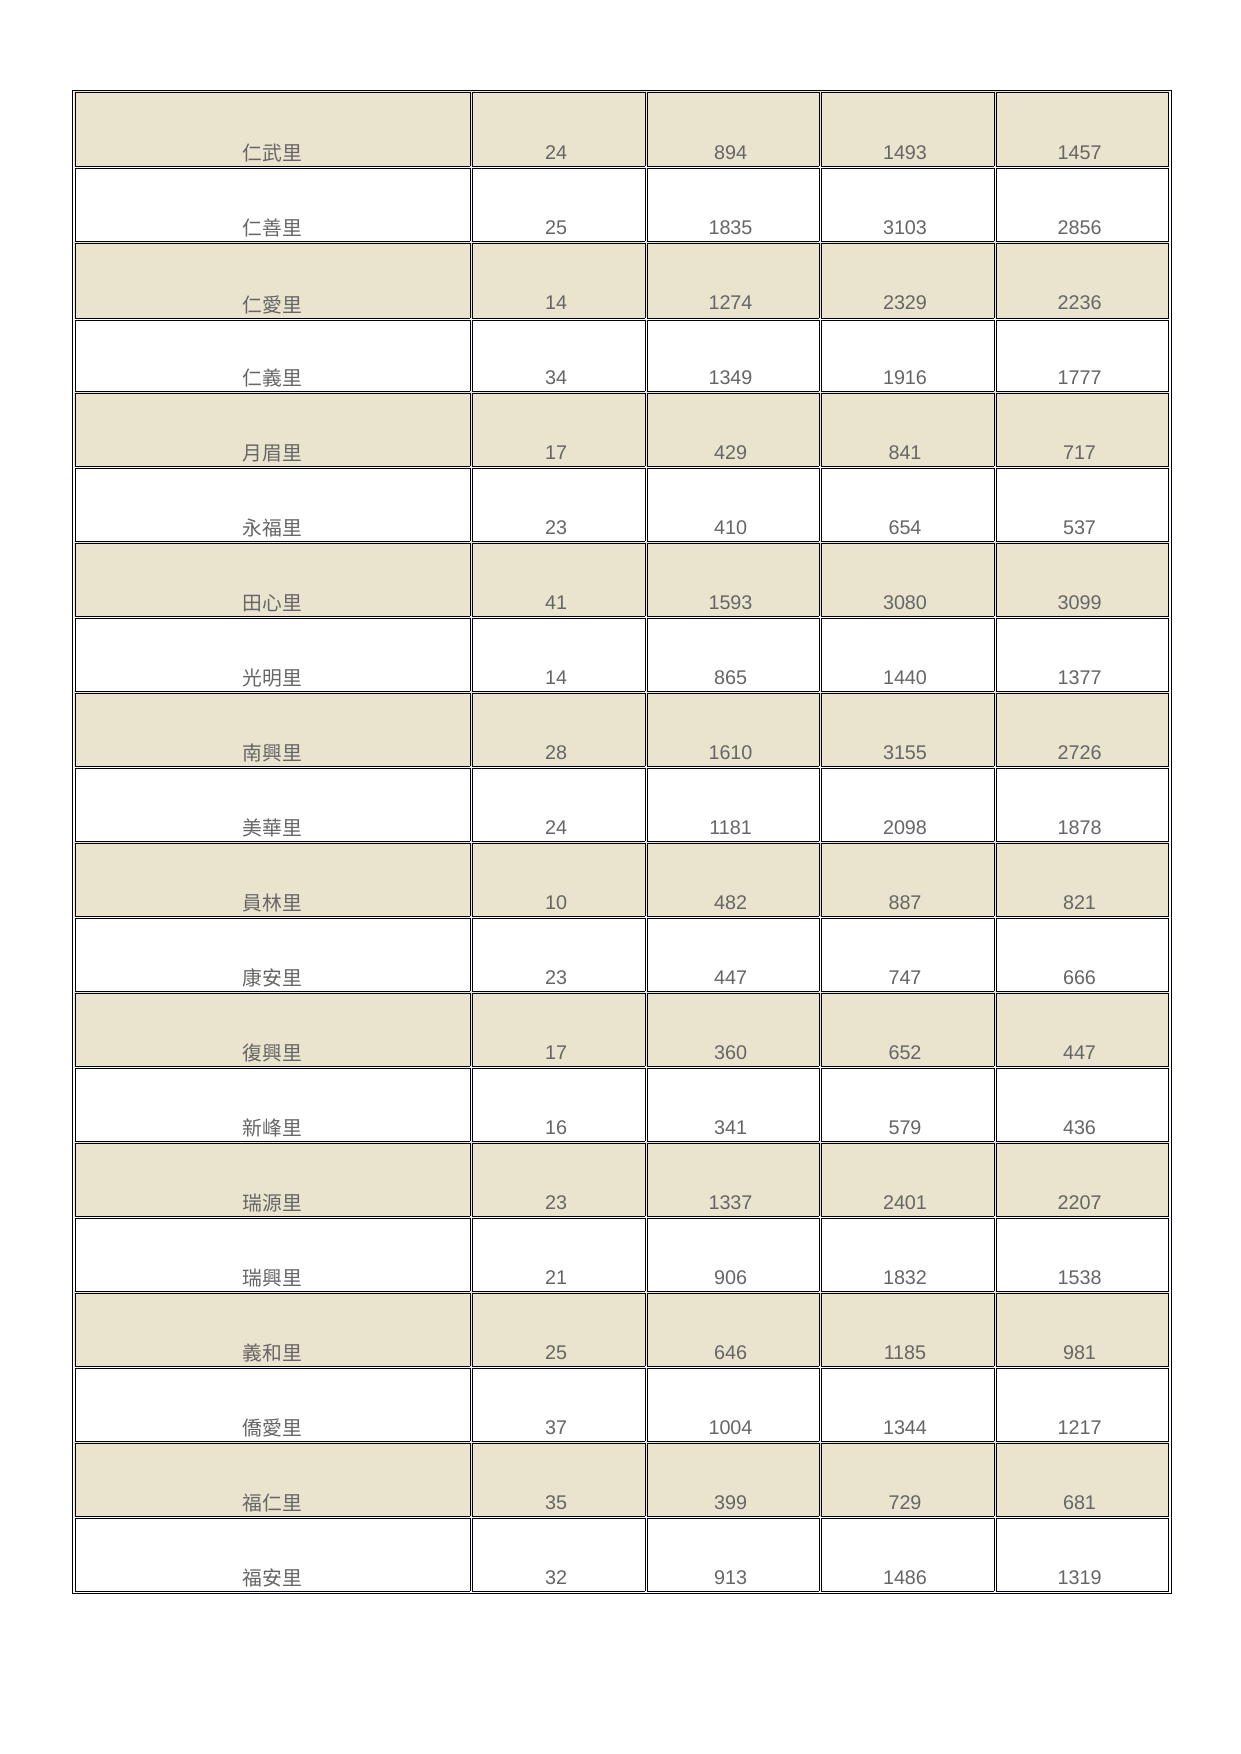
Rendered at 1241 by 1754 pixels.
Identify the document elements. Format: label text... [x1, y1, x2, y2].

table_cell 25 [473, 1294, 645, 1366]
table_cell 23 [473, 919, 645, 991]
table_cell 23 [473, 469, 645, 541]
table_cell 410 [648, 469, 819, 541]
table_cell 永福里 [76, 469, 470, 541]
table_cell 17 [473, 994, 645, 1066]
table_cell 399 [648, 1444, 819, 1516]
table_cell 341 [648, 1069, 819, 1141]
table_cell 821 [997, 844, 1168, 916]
table_cell 10 [473, 844, 645, 916]
table_cell 41 [473, 544, 645, 616]
table_cell 仁武里 [76, 93, 470, 166]
table_cell 1878 [997, 769, 1168, 841]
table_cell 1493 [822, 93, 994, 166]
table_cell 光明里 [76, 619, 470, 691]
table_cell 仁善里 [76, 169, 470, 241]
table_cell 887 [822, 844, 994, 916]
table_cell 2098 [822, 769, 994, 841]
table_cell 瑞源里 [76, 1144, 470, 1216]
table_cell 652 [822, 994, 994, 1066]
table_cell 666 [997, 919, 1168, 991]
table_cell 南興里 [76, 694, 470, 766]
table_cell 913 [648, 1519, 819, 1591]
table_cell 新峰里 [76, 1069, 470, 1141]
table_cell 僑愛里 [76, 1369, 470, 1441]
table_cell 24 [473, 93, 645, 166]
table_cell 25 [473, 169, 645, 241]
table_cell 復興里 [76, 994, 470, 1066]
table_cell 3099 [997, 544, 1168, 616]
table_cell 37 [473, 1369, 645, 1441]
table_cell 美華里 [76, 769, 470, 841]
table_cell 1538 [997, 1219, 1168, 1291]
table_cell 3155 [822, 694, 994, 766]
table_cell 646 [648, 1294, 819, 1366]
table_cell 1181 [648, 769, 819, 841]
table_cell 2726 [997, 694, 1168, 766]
table_cell 482 [648, 844, 819, 916]
table_cell 2401 [822, 1144, 994, 1216]
table_cell 579 [822, 1069, 994, 1141]
table_cell 717 [997, 394, 1168, 466]
table_cell 447 [997, 994, 1168, 1066]
table_cell 654 [822, 469, 994, 541]
table_cell 841 [822, 394, 994, 466]
table_cell 1004 [648, 1369, 819, 1441]
table_cell 14 [473, 619, 645, 691]
table_cell 1832 [822, 1219, 994, 1291]
table_cell 906 [648, 1219, 819, 1291]
table_cell 仁義里 [76, 321, 470, 391]
table_cell 429 [648, 394, 819, 466]
table_cell 1777 [997, 321, 1168, 391]
table_cell 1835 [648, 169, 819, 241]
table_cell 447 [648, 919, 819, 991]
table_cell 17 [473, 394, 645, 466]
table_cell 16 [473, 1069, 645, 1141]
table_cell 田心里 [76, 544, 470, 616]
table_cell 1274 [648, 244, 819, 318]
table_cell 3103 [822, 169, 994, 241]
table_cell 23 [473, 1144, 645, 1216]
table_cell 436 [997, 1069, 1168, 1141]
table_cell 1377 [997, 619, 1168, 691]
table_cell 福仁里 [76, 1444, 470, 1516]
table_cell 員林里 [76, 844, 470, 916]
table_cell 2856 [997, 169, 1168, 241]
table_cell 瑞興里 [76, 1219, 470, 1291]
table_cell 894 [648, 93, 819, 166]
table_cell 義和里 [76, 1294, 470, 1366]
table_cell 865 [648, 619, 819, 691]
table_cell 1349 [648, 321, 819, 391]
table_cell 月眉里 [76, 394, 470, 466]
table_cell 3080 [822, 544, 994, 616]
table_cell 1319 [997, 1519, 1168, 1591]
table_cell 1610 [648, 694, 819, 766]
table_cell 21 [473, 1219, 645, 1291]
table_cell 1185 [822, 1294, 994, 1366]
table_cell 24 [473, 769, 645, 841]
table_cell 福安里 [76, 1519, 470, 1591]
table_cell 1593 [648, 544, 819, 616]
table_cell 729 [822, 1444, 994, 1516]
table_cell 2207 [997, 1144, 1168, 1216]
table_cell 537 [997, 469, 1168, 541]
table_cell 981 [997, 1294, 1168, 1366]
table_cell 2329 [822, 244, 994, 318]
table_cell 1344 [822, 1369, 994, 1441]
table_cell 1440 [822, 619, 994, 691]
table_cell 747 [822, 919, 994, 991]
table_cell 28 [473, 694, 645, 766]
table_cell 康安里 [76, 919, 470, 991]
table_cell 1337 [648, 1144, 819, 1216]
table_cell 360 [648, 994, 819, 1066]
table_cell 681 [997, 1444, 1168, 1516]
table_cell 32 [473, 1519, 645, 1591]
table_cell 仁愛里 [76, 244, 470, 318]
table_cell 1457 [997, 93, 1168, 166]
table_cell 14 [473, 244, 645, 318]
table_cell 35 [473, 1444, 645, 1516]
table_cell 1916 [822, 321, 994, 391]
table_cell 1486 [822, 1519, 994, 1591]
table_cell 34 [473, 321, 645, 391]
table_cell 1217 [997, 1369, 1168, 1441]
table_cell 2236 [997, 244, 1168, 318]
